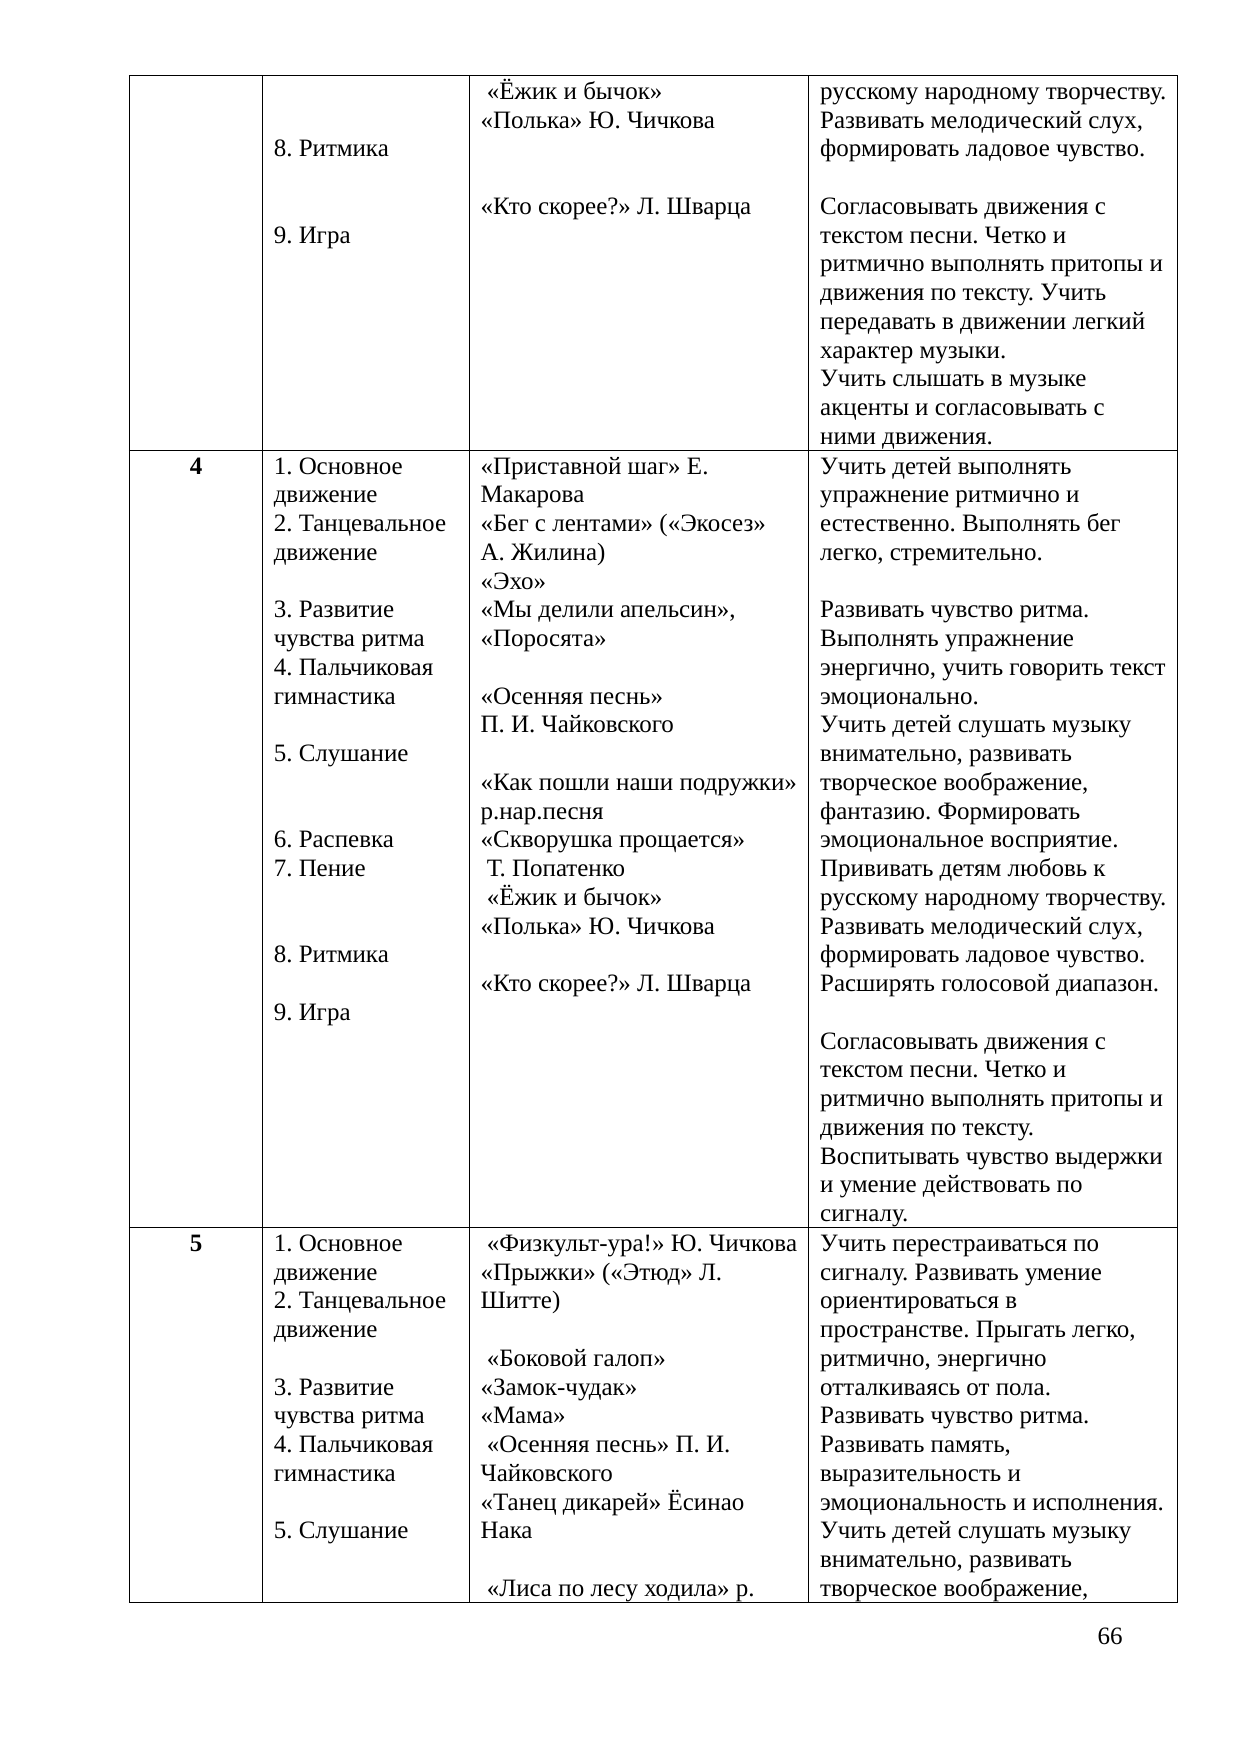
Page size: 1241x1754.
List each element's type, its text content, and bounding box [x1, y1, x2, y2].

table_cell русскому народному творчеству. Развивать мелодический слух, формировать ладовое чувство. Согласовывать движения с текстом песни. Четко и ритмично выполнять притопы и движения по тексту. Учить передавать в движении легкий характер музыки. Учить слышать в музыке акценты и согласовывать с ними движения. [809, 76, 1177, 450]
table_cell «Физкульт-ура!» Ю. Чичкова «Прыжки» («Этюд» Л. Шитте) «Боковой галоп» «Замок-чудак» «Мама» «Осенняя песнь» П. И. Чайковского «Танец дикарей» Ёсинао Нака «Лиса по лесу ходила» р. [470, 1228, 808, 1602]
table_cell 4 [130, 451, 262, 1227]
table_cell [130, 76, 262, 450]
table_cell 1. Основное движение 2. Танцевальное движение 3. Развитие чувства ритма 4. Пальчиковая гимнастика 5. Слушание 6. Распевка 7. Пение 8. Ритмика 9. Игра [263, 451, 469, 1227]
table_cell 5 [130, 1228, 262, 1602]
table_cell «Приставной шаг» Е. Макарова «Бег с лентами» («Экосез» А. Жилина) «Эхо» «Мы делили апельсин», «Поросята» «Осенняя песнь» П. И. Чайковского «Как пошли наши подружки» р.нар.песня «Скворушка прощается» Т. Попатенко «Ёжик и бычок» «Полька» Ю. Чичкова «Кто скорее?» Л. Шварца [470, 451, 808, 1227]
table_cell Учить детей выполнять упражнение ритмично и естественно. Выполнять бег легко, стремительно. Развивать чувство ритма. Выполнять упражнение энергично, учить говорить текст эмоционально. Учить детей слушать музыку внимательно, развивать творческое воображение, фантазию. Формировать эмоциональное восприятие. Прививать детям любовь к русскому народному творчеству. Развивать мелодический слух, формировать ладовое чувство. Расширять голосовой диапазон. Согласовывать движения с текстом песни. Четко и ритмично выполнять притопы и движения по тексту. Воспитывать чувство выдержки и умение действовать по сигналу. [809, 451, 1177, 1227]
table_cell 1. Основное движение 2. Танцевальное движение 3. Развитие чувства ритма 4. Пальчиковая гимнастика 5. Слушание [263, 1228, 469, 1602]
table_cell 8. Ритмика 9. Игра [263, 76, 469, 450]
table_cell «Ёжик и бычок» «Полька» Ю. Чичкова «Кто скорее?» Л. Шварца [470, 76, 808, 450]
table_cell Учить перестраиваться по сигналу. Развивать умение ориентироваться в пространстве. Прыгать легко, ритмично, энергично отталкиваясь от пола. Развивать чувство ритма. Развивать память, выразительность и эмоциональность и исполнения. Учить детей слушать музыку внимательно, развивать творческое воображение, [809, 1228, 1177, 1602]
